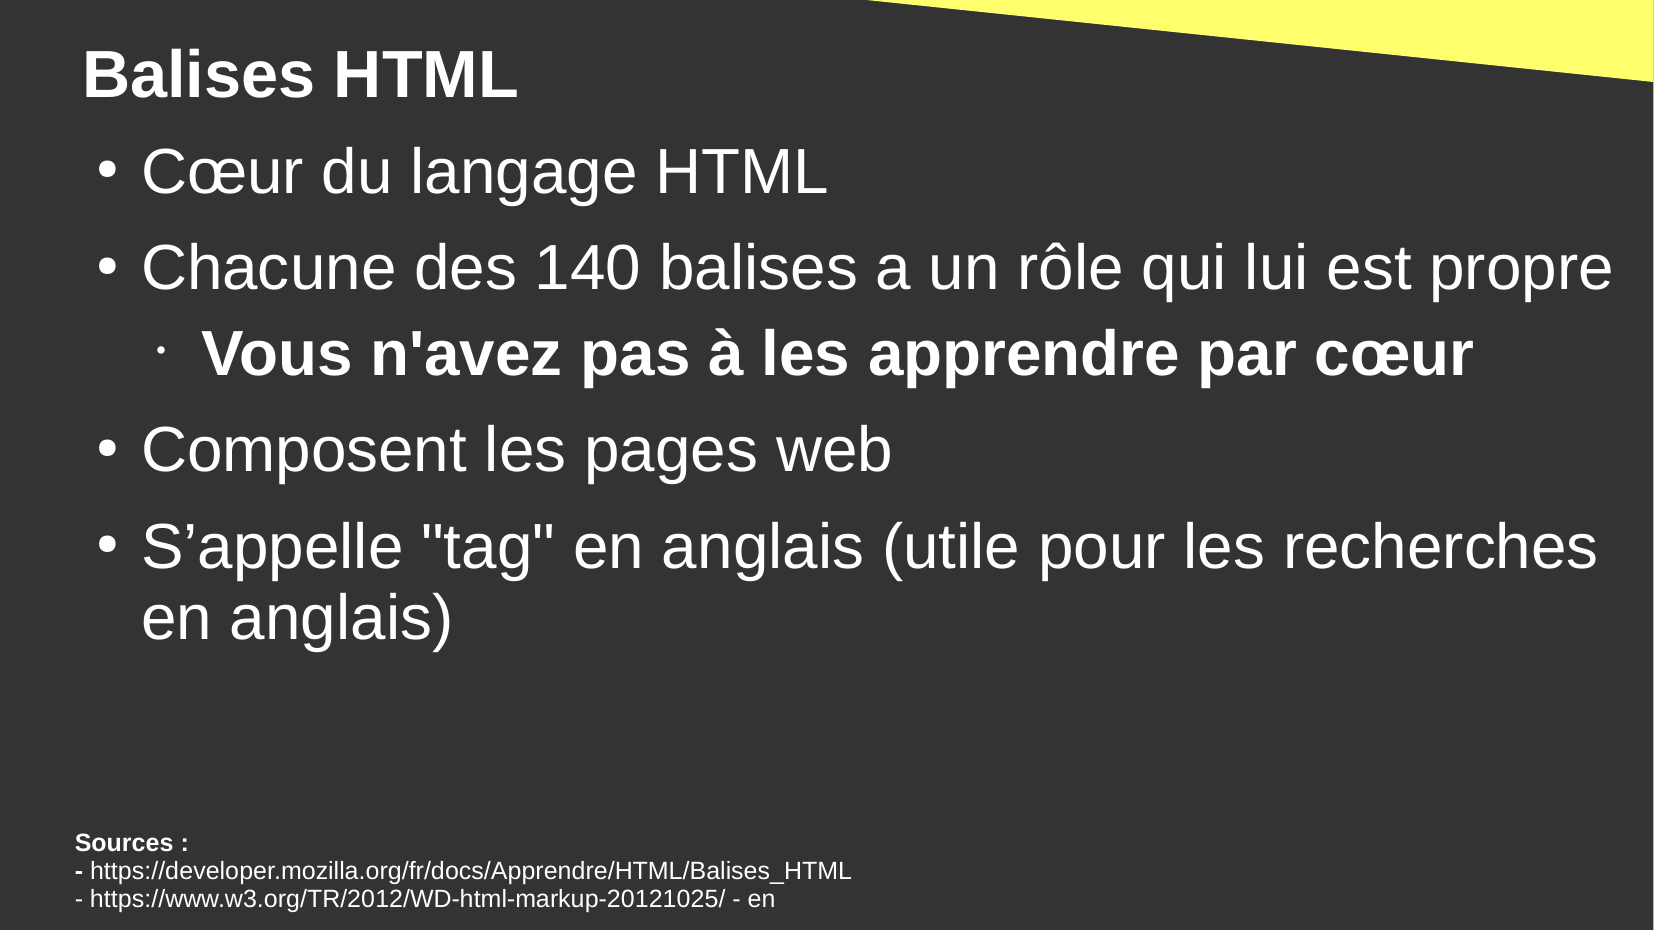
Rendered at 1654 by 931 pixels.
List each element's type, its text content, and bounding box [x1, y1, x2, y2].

text_box [866, 0, 1654, 83]
text_box Sources : - https://developer.mozilla.org/fr/docs/Apprendre/HTML/Balises_HTML - https://www.w3.org/TR/2012/WD-html-markup-20121025/ - en [59, 821, 1546, 920]
title Balises HTML [82, 37, 1571, 114]
list Cœur du langage HTML Chacune des 140 balises a un rôle qui lui est propre Vous n'avez pas à les apprendre par cœur Composent les pages web S’appelle "tag" en anglais (utile pour les recherches en anglais) [80, 135, 1620, 709]
